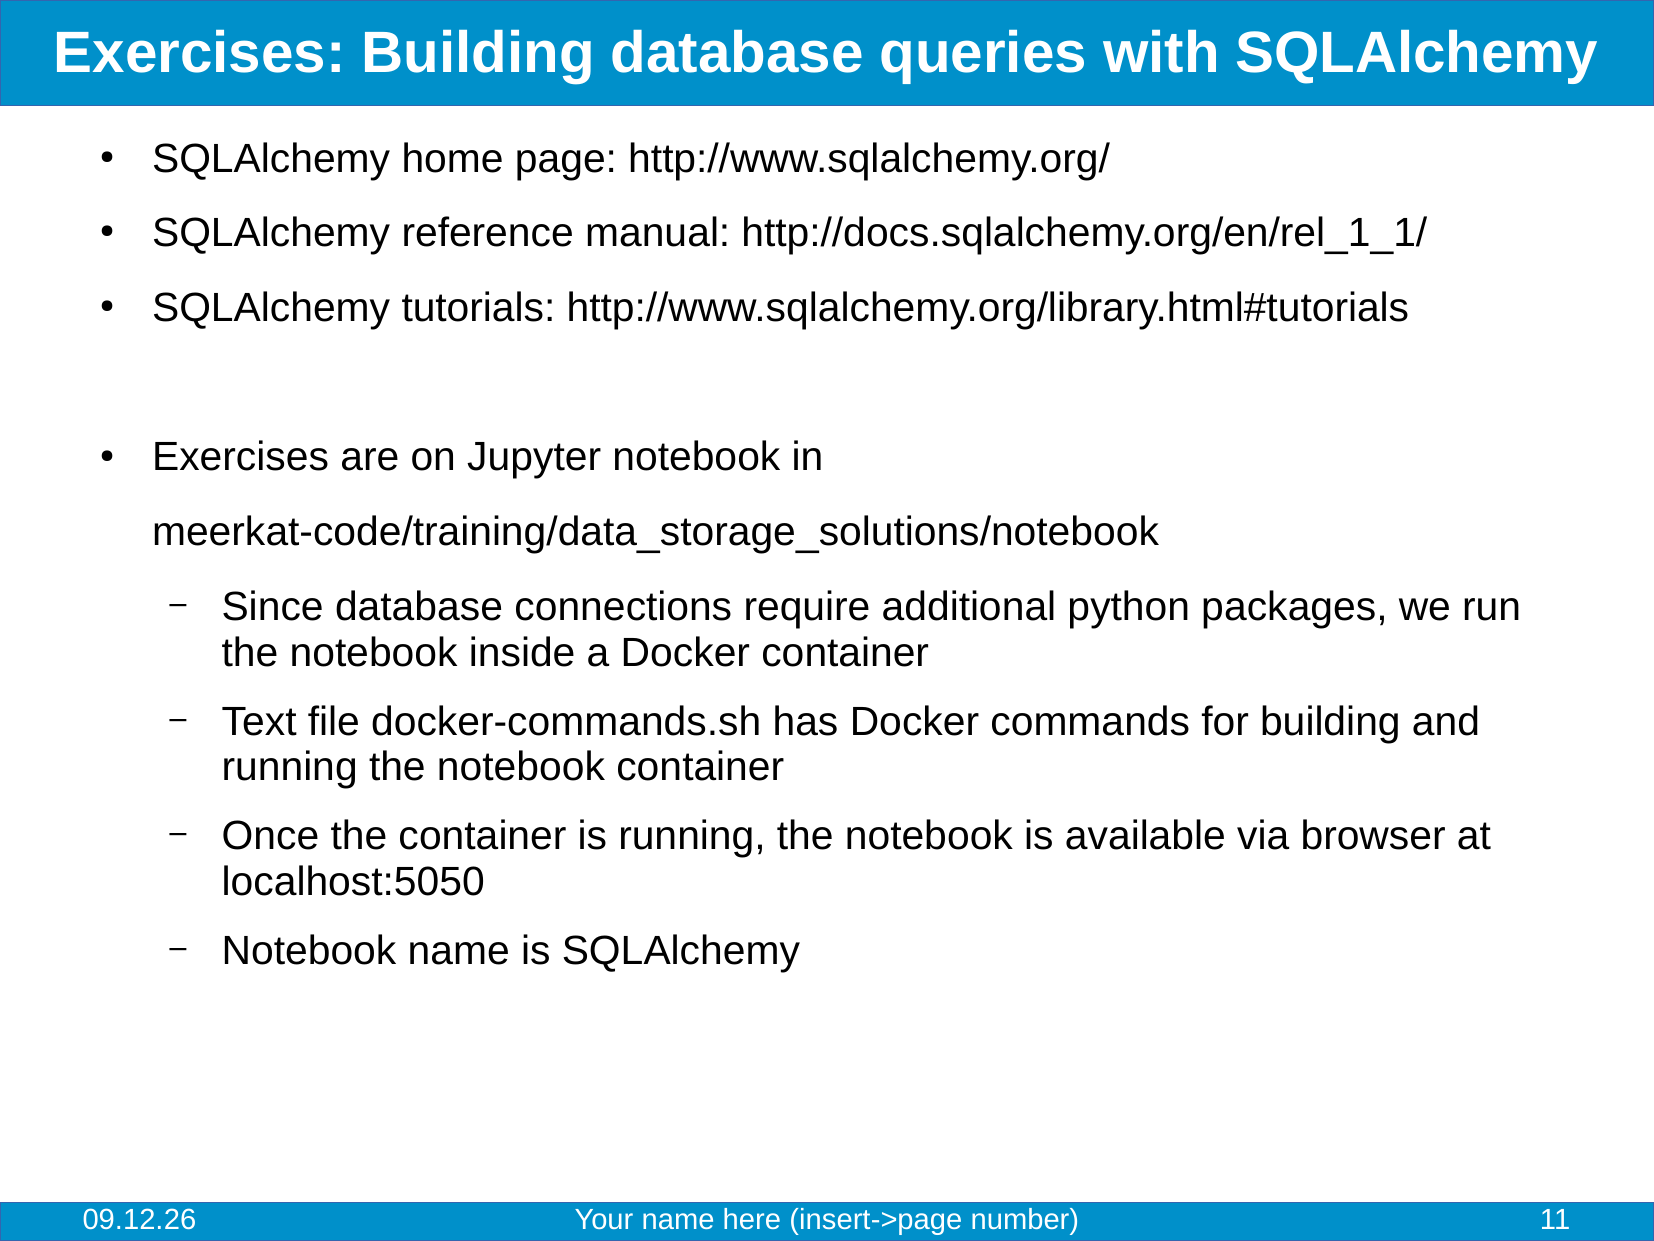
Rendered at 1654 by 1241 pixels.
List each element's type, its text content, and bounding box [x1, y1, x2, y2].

title Exercises: Building database queries with SQLAlchemy [0, 0, 1654, 106]
list SQLAlchemy home page: http://www.sqlalchemy.org/ SQLAlchemy reference manual: http://docs.sqlalchemy.org/en/rel_1_1/ SQLAlchemy tutorials: http://www.sqlalchemy.org/library.html#tutorials Exercises are on Jupyter notebook in meerkat-code/training/data_storage_solutions/notebook Since database connections require additional python packages, we run the notebook inside a Docker container Text file docker-commands.sh has Docker commands for building and running the notebook container Once the container is running, the notebook is available via browser at localhost:5050 Notebook name is SQLAlchemy [82, 135, 1571, 976]
